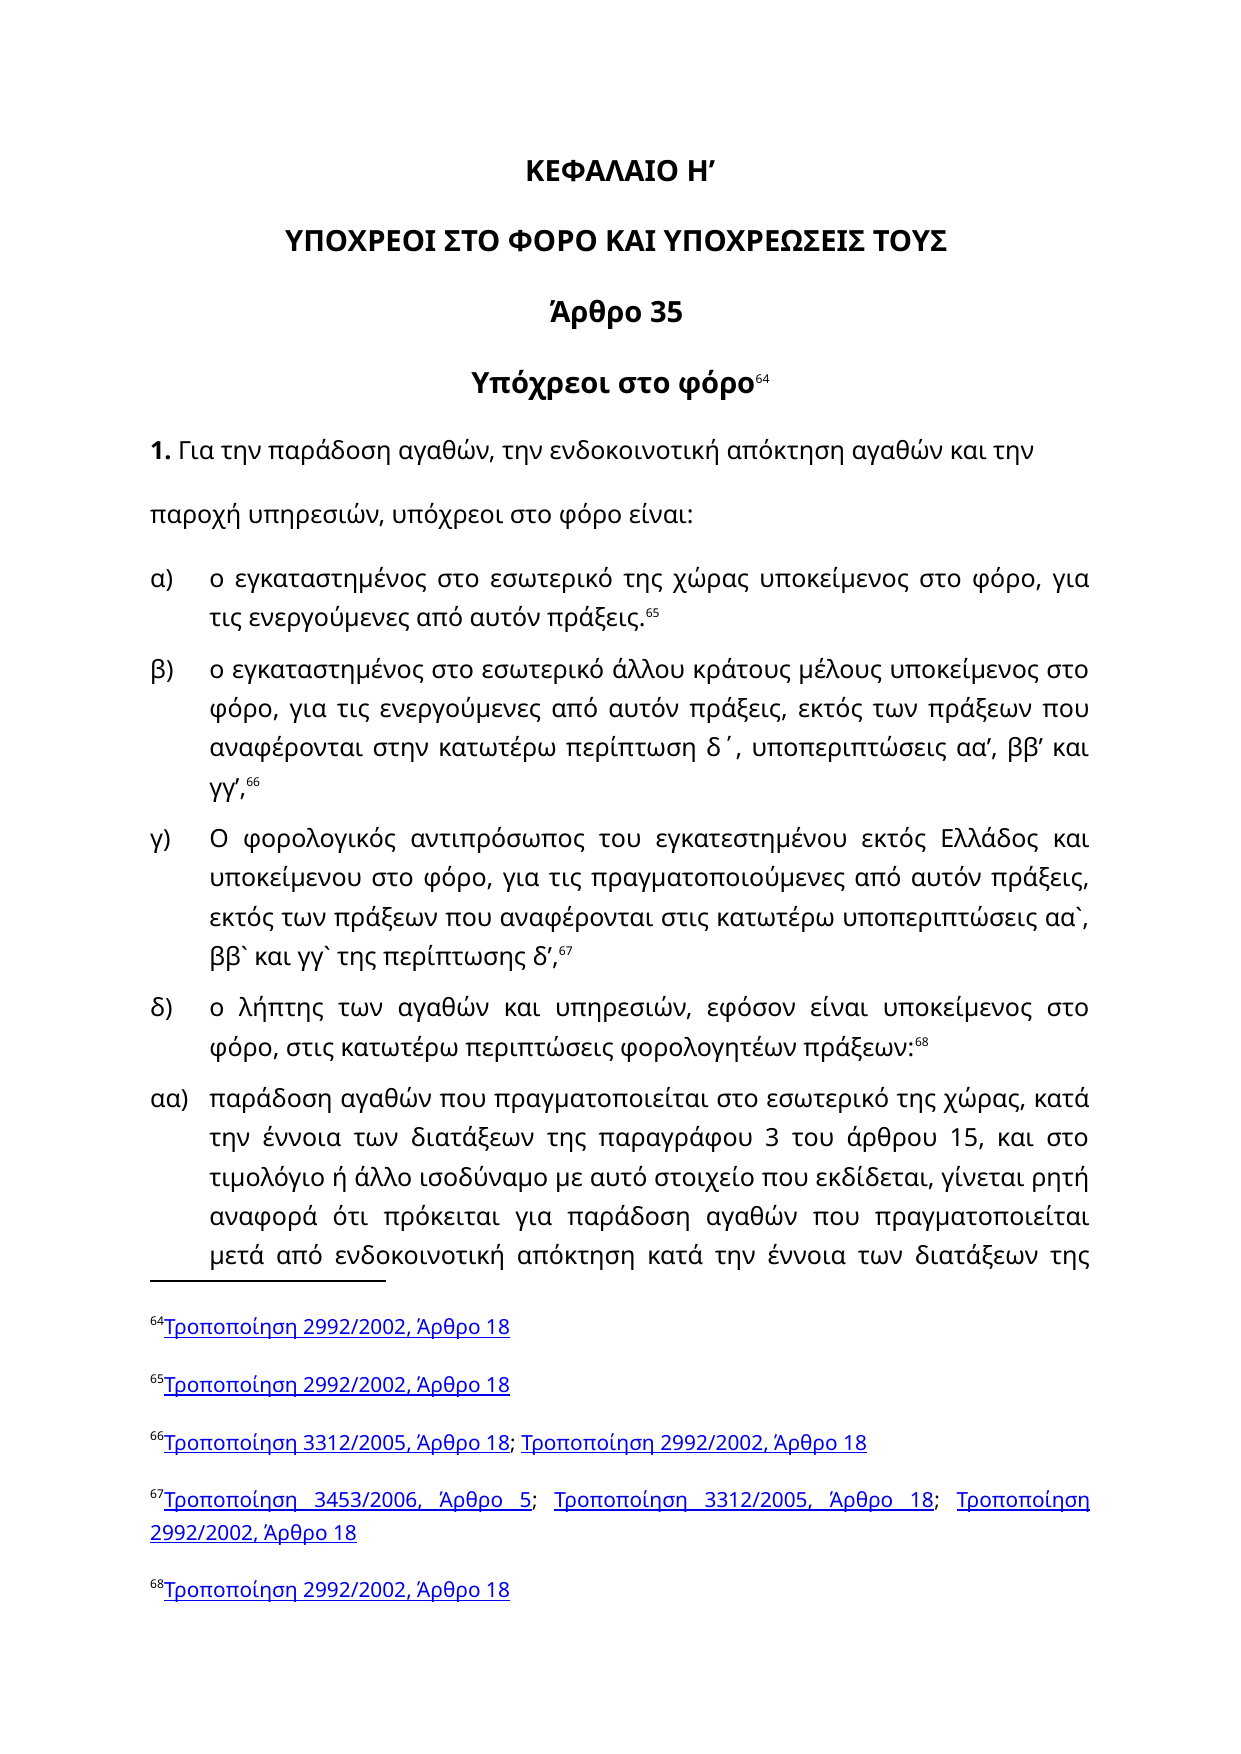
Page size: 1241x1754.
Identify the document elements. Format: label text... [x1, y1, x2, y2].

text παροχή υπηρεσιών, υπόχρεοι στο φόρο είναι: [150, 497, 1090, 531]
text Τροποποίηση 2992/2002, Άρθρο 18 [150, 1576, 1090, 1604]
list δ) ο λήπτης των αγαθών και υπηρεσιών, εφόσον είναι υποκείμενος στο φόρο, στις κατωτέρω περιπτώσεις φορολογητέων πράξεων: [150, 990, 1090, 1063]
list β) ο εγκαταστημένος στο εσωτερικό άλλου κράτους μέλους υποκείμενος στο φόρο, για τις ενεργούμενες από αυτόν πράξεις, εκτός των πράξεων που αναφέρονται στην κατωτέρω περίπτωση δ΄, υποπεριπτώσεις αα’, ββ’ και γγ’, [150, 652, 1090, 803]
text Τροποποίηση 2992/2002, Άρθρο 18 [150, 1370, 1090, 1398]
subtitle ΥΠΟΧΡΕΟΙ ΣΤΟ ΦΟΡΟ ΚΑΙ ΥΠΟΧΡΕΩΣΕΙΣ ΤΟΥΣ [150, 221, 1090, 260]
subtitle ΚΕΦΑΛΑΙΟ Η’ [150, 150, 1090, 190]
list α) ο εγκαταστημένος στο εσωτερικό της χώρας υποκείμενος στο φόρο, για τις ενεργούμενες από αυτόν πράξεις. [150, 561, 1090, 634]
text Τροποποίηση 3453/2006, Άρθρο 5; Τροποποίηση 3312/2005, Άρθρο 18; Τροποποίηση 2992/2002, Άρθρο 18 [150, 1485, 1090, 1546]
list αα) παράδοση αγαθών που πραγματοποιείται στο εσωτερικό της χώρας, κατά την έννοια των διατάξεων της παραγράφου 3 του άρθρου 15, και στο τιμολόγιο ή άλλο ισοδύναμο με αυτό στοιχείο που εκδίδεται, γίνεται ρητή αναφορά ότι πρόκειται για παράδοση αγαθών που πραγματοποιείται μετά από ενδοκοινοτική απόκτηση κατά την έννοια των διατάξεων της [150, 1081, 1090, 1272]
text Τροποποίηση 2992/2002, Άρθρο 18 [150, 1312, 1090, 1341]
subtitle Άρθρο 35 [150, 291, 1090, 331]
text 1. Για την παράδοση αγαθών, την ενδοκοινοτική απόκτηση αγαθών και την [150, 432, 1090, 467]
list γ) Ο φορολογικός αντιπρόσωπος του εγκατεστημένου εκτός Ελλάδος και υποκείμενου στο φόρο, για τις πραγματοποιούμενες από αυτόν πράξεις, εκτός των πράξεων που αναφέρονται στις κατωτέρω υποπεριπτώσεις αα`, ββ` και γγ` της περίπτωσης δ’, [150, 821, 1090, 972]
text Τροποποίηση 3312/2005, Άρθρο 18; Τροποποίηση 2992/2002, Άρθρο 18 [150, 1428, 1090, 1456]
subtitle Υπόχρεοι στο φόρο [150, 362, 1090, 402]
